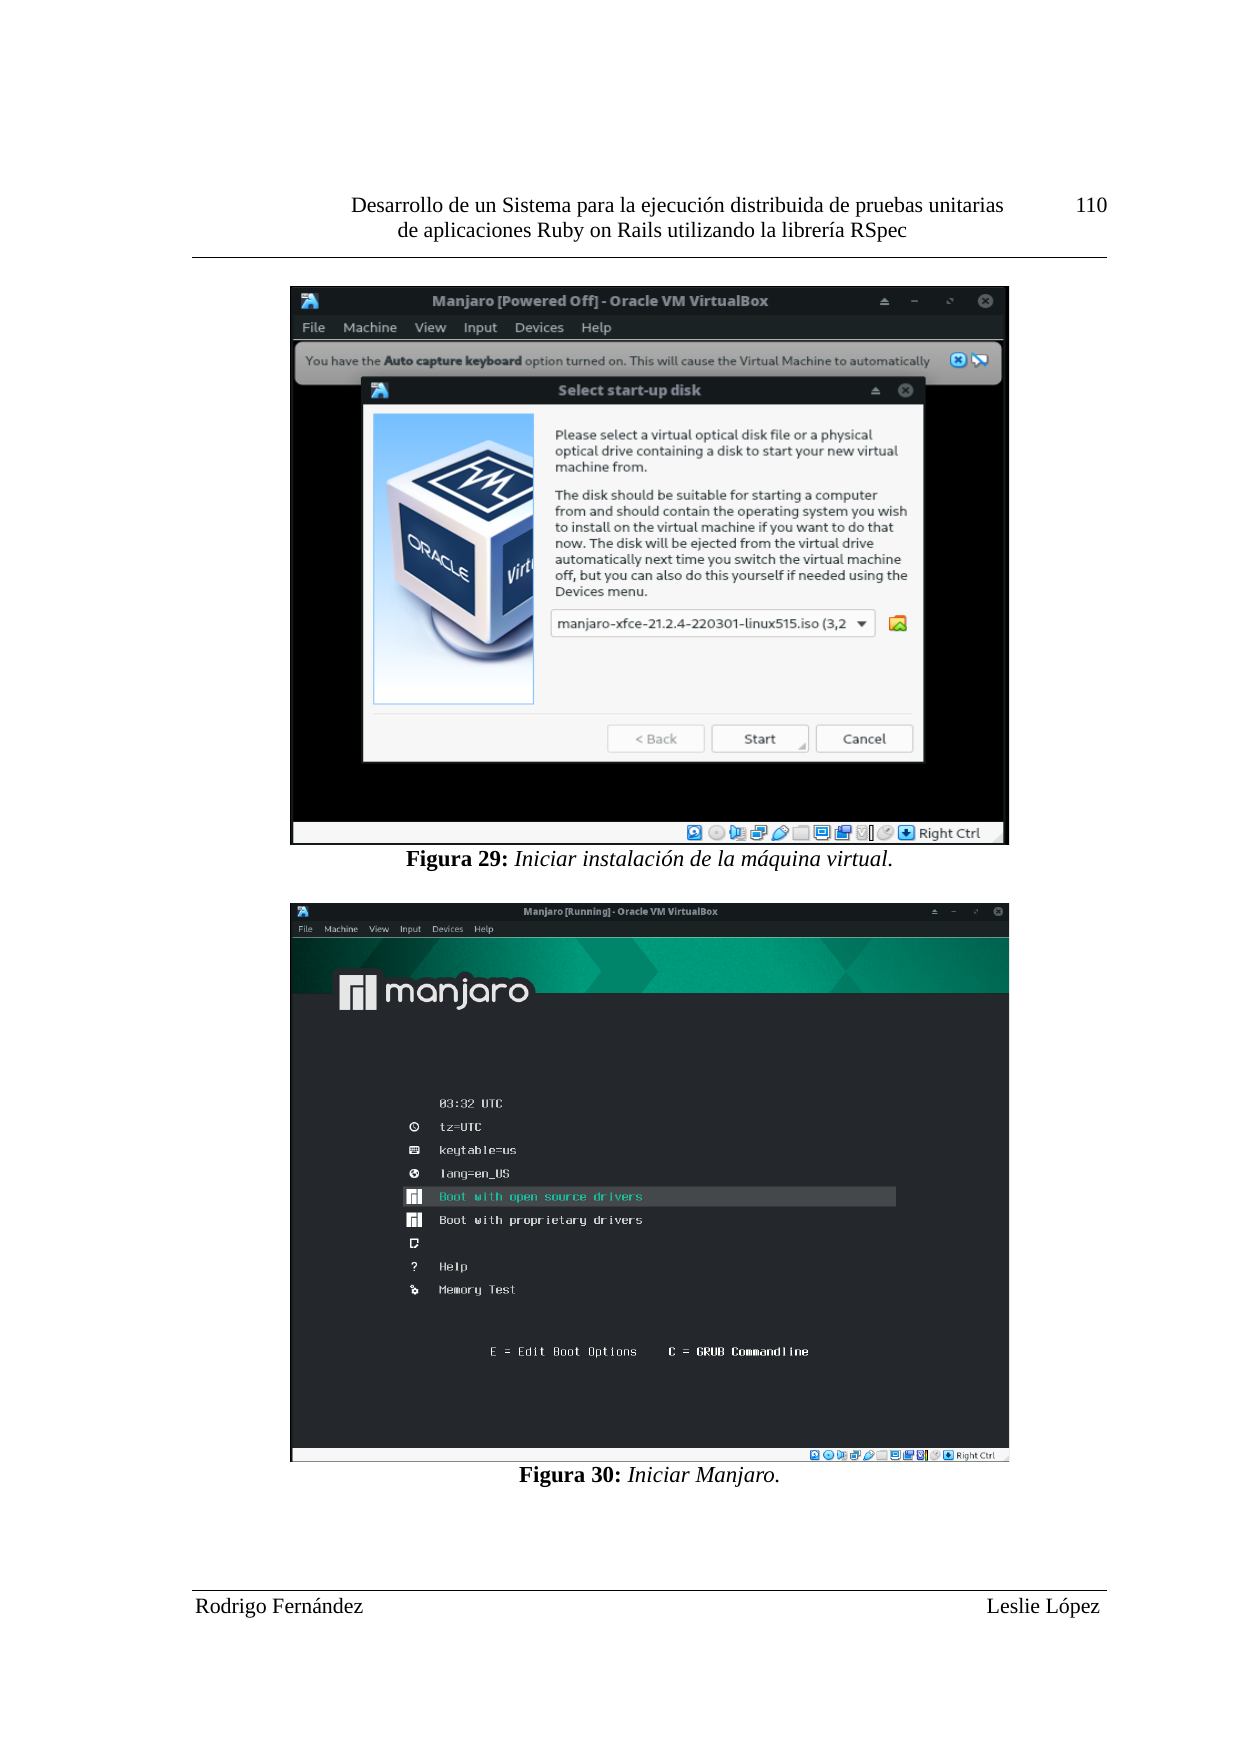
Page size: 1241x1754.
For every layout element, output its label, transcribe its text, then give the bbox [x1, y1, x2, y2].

picture [290, 903, 1010, 1462]
text Figura 30: Iniciar Manjaro. [290, 1462, 1009, 1488]
picture [290, 286, 1010, 845]
text Figura 29: Iniciar instalación de la máquina virtual. [290, 845, 1009, 871]
